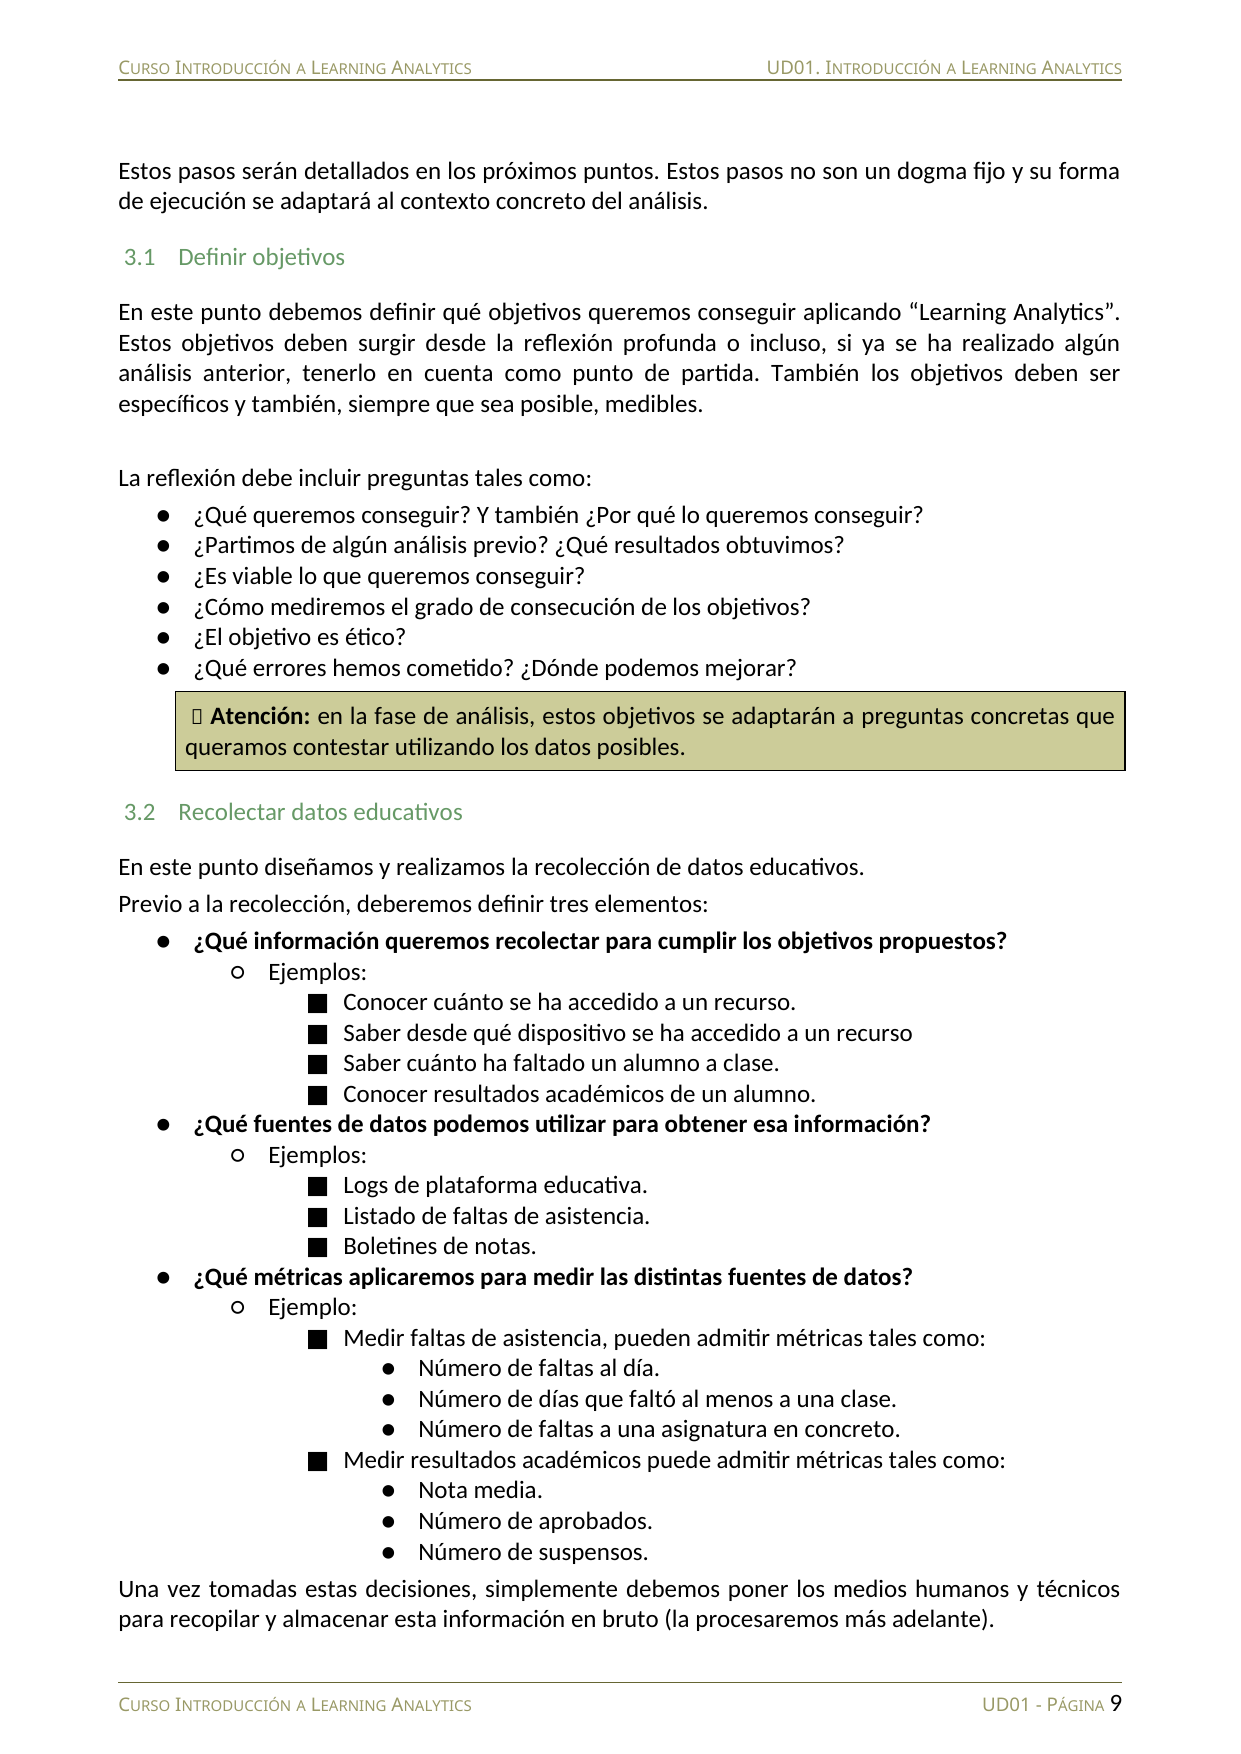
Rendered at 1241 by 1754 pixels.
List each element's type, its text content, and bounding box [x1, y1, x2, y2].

list Ejemplo: [231, 1292, 1122, 1322]
list Saber desde qué dispositivo se ha accedido a un recurso [306, 1017, 1122, 1047]
list Número de faltas al día. [381, 1353, 1122, 1383]
list ¿Qué fuentes de datos podemos utilizar para obtener esa información? [156, 1108, 1122, 1139]
text Una vez tomadas estas decisiones, simplemente debemos poner los medios humanos y técnicos para recopilar y almacenar esta información en bruto (la procesaremos más adelante). [118, 1573, 1122, 1634]
list Listado de faltas de asistencia. [306, 1200, 1122, 1231]
list Conocer cuánto se ha accedido a un recurso. [306, 986, 1122, 1017]
list Medir resultados académicos puede admitir métricas tales como: [306, 1444, 1122, 1475]
list ¿Cómo mediremos el grado de consecución de los objetivos? [156, 591, 1122, 621]
list ¿Qué métricas aplicaremos para medir las distintas fuentes de datos? [156, 1261, 1122, 1292]
list ¿Qué información queremos recolectar para cumplir los objetivos propuestos? [156, 925, 1122, 956]
subtitle Definir objetivos [118, 241, 1122, 272]
list ¿El objetivo es ético? [156, 621, 1122, 652]
list Número de suspensos. [381, 1536, 1122, 1566]
text Estos pasos serán detallados en los próximos puntos. Estos pasos no son un dogma fijo y su forma de ejecución se adaptará al contexto concreto del análisis. [118, 155, 1122, 216]
list Nota media. [381, 1475, 1122, 1505]
text Previo a la recolección, deberemos definir tres elementos: [118, 888, 1122, 919]
subtitle Recolectar datos educativos [118, 796, 1122, 826]
list Número de aprobados. [381, 1505, 1122, 1536]
list Boletines de notas. [306, 1231, 1122, 1261]
list Ejemplos: [231, 956, 1122, 986]
list Número de faltas a una asignatura en concreto. [381, 1414, 1122, 1444]
list Saber cuánto ha faltado un alumno a clase. [306, 1047, 1122, 1078]
list Medir faltas de asistencia, pueden admitir métricas tales como: [306, 1322, 1122, 1353]
list ¿Partimos de algún análisis previo? ¿Qué resultados obtuvimos? [156, 529, 1122, 560]
list Logs de plataforma educativa. [306, 1169, 1122, 1200]
text La reflexión debe incluir preguntas tales como: [118, 462, 1122, 493]
list Ejemplos: [231, 1139, 1122, 1169]
list ¿Qué errores hemos cometido? ¿Dónde podemos mejorar? [156, 652, 1122, 682]
list ¿Qué queremos conseguir? Y también ¿Por qué lo queremos conseguir? [156, 499, 1122, 529]
list Conocer resultados académicos de un alumno. [306, 1078, 1122, 1108]
text En este punto debemos definir qué objetivos queremos conseguir aplicando “Learning Analytics”. Estos objetivos deben surgir desde la reflexión profunda o incluso, si ya se ha realizado algún análisis anterior, tenerlo en cuenta como punto de partida. También los objetivos deben ser específicos y también, siempre que sea posible, medibles. [118, 297, 1122, 419]
list ¿Es viable lo que queremos conseguir? [156, 560, 1122, 591]
text En este punto diseñamos y realizamos la recolección de datos educativos. [118, 851, 1122, 882]
text ❕ Atención: en la fase de análisis, estos objetivos se adaptarán a preguntas concretas que queramos contestar utilizando los datos posibles. [176, 692, 1124, 770]
list Número de días que faltó al menos a una clase. [381, 1383, 1122, 1414]
